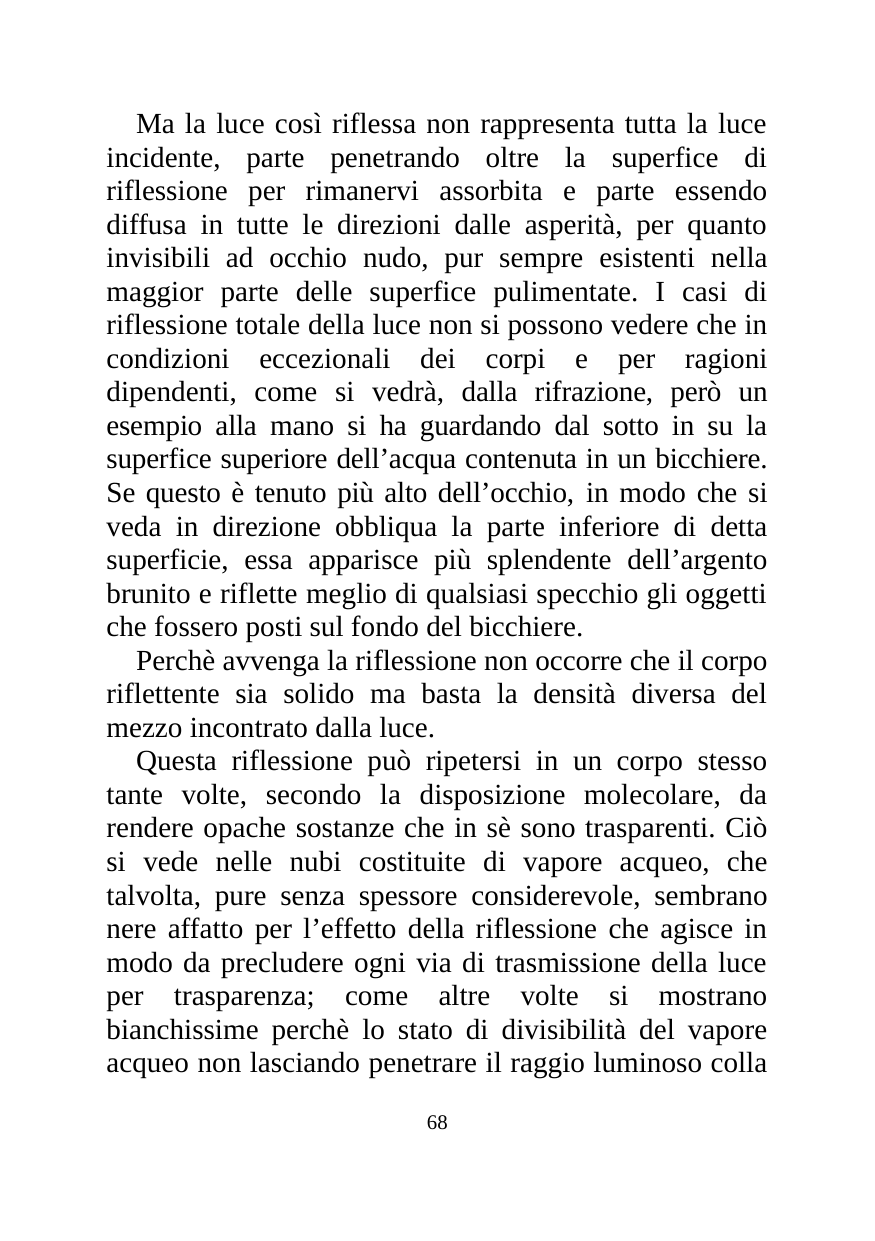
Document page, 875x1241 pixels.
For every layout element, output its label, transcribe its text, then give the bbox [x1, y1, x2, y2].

text Ma la luce così riflessa non rappresenta tutta la luce incidente, parte penetrando oltre la superfice di riflessione per rimanervi assorbita e parte essendo diffusa in tutte le direzioni dalle asperità, per quanto invisibili ad occhio nudo, pur sempre esistenti nella maggior parte delle superfice pulimentate. I casi di riflessione totale della luce non si possono vedere che in condizioni eccezionali dei corpi e per ragioni dipendenti, come si vedrà, dalla rifrazione, però un esempio alla mano si ha guardando dal sotto in su la superfice superiore dell’acqua contenuta in un bicchiere. Se questo è tenuto più alto dell’occhio, in modo che si veda in direzione obbliqua la parte inferiore di detta superficie, essa apparisce più splendente dell’argento brunito e riflette meglio di qualsiasi specchio gli oggetti che fossero posti sul fondo del bicchiere. [106, 106, 768, 643]
text Perchè avvenga la riflessione non occorre che il corpo riflettente sia solido ma basta la densità diversa del mezzo incontrato dalla luce. [106, 643, 768, 743]
text Questa riflessione può ripetersi in un corpo stesso tante volte, secondo la disposizione molecolare, da rendere opache sostanze che in sè sono trasparenti. Ciò si vede nelle nubi costituite di vapore acqueo, che talvolta, pure senza spessore considerevole, sembrano nere affatto per l’effetto della riflessione che agisce in modo da precludere ogni via di trasmissione della luce per trasparenza; come altre volte si mostrano bianchissime perchè lo stato di divisibilità del vapore acqueo non lasciando penetrare il raggio luminoso colla [106, 743, 768, 1079]
